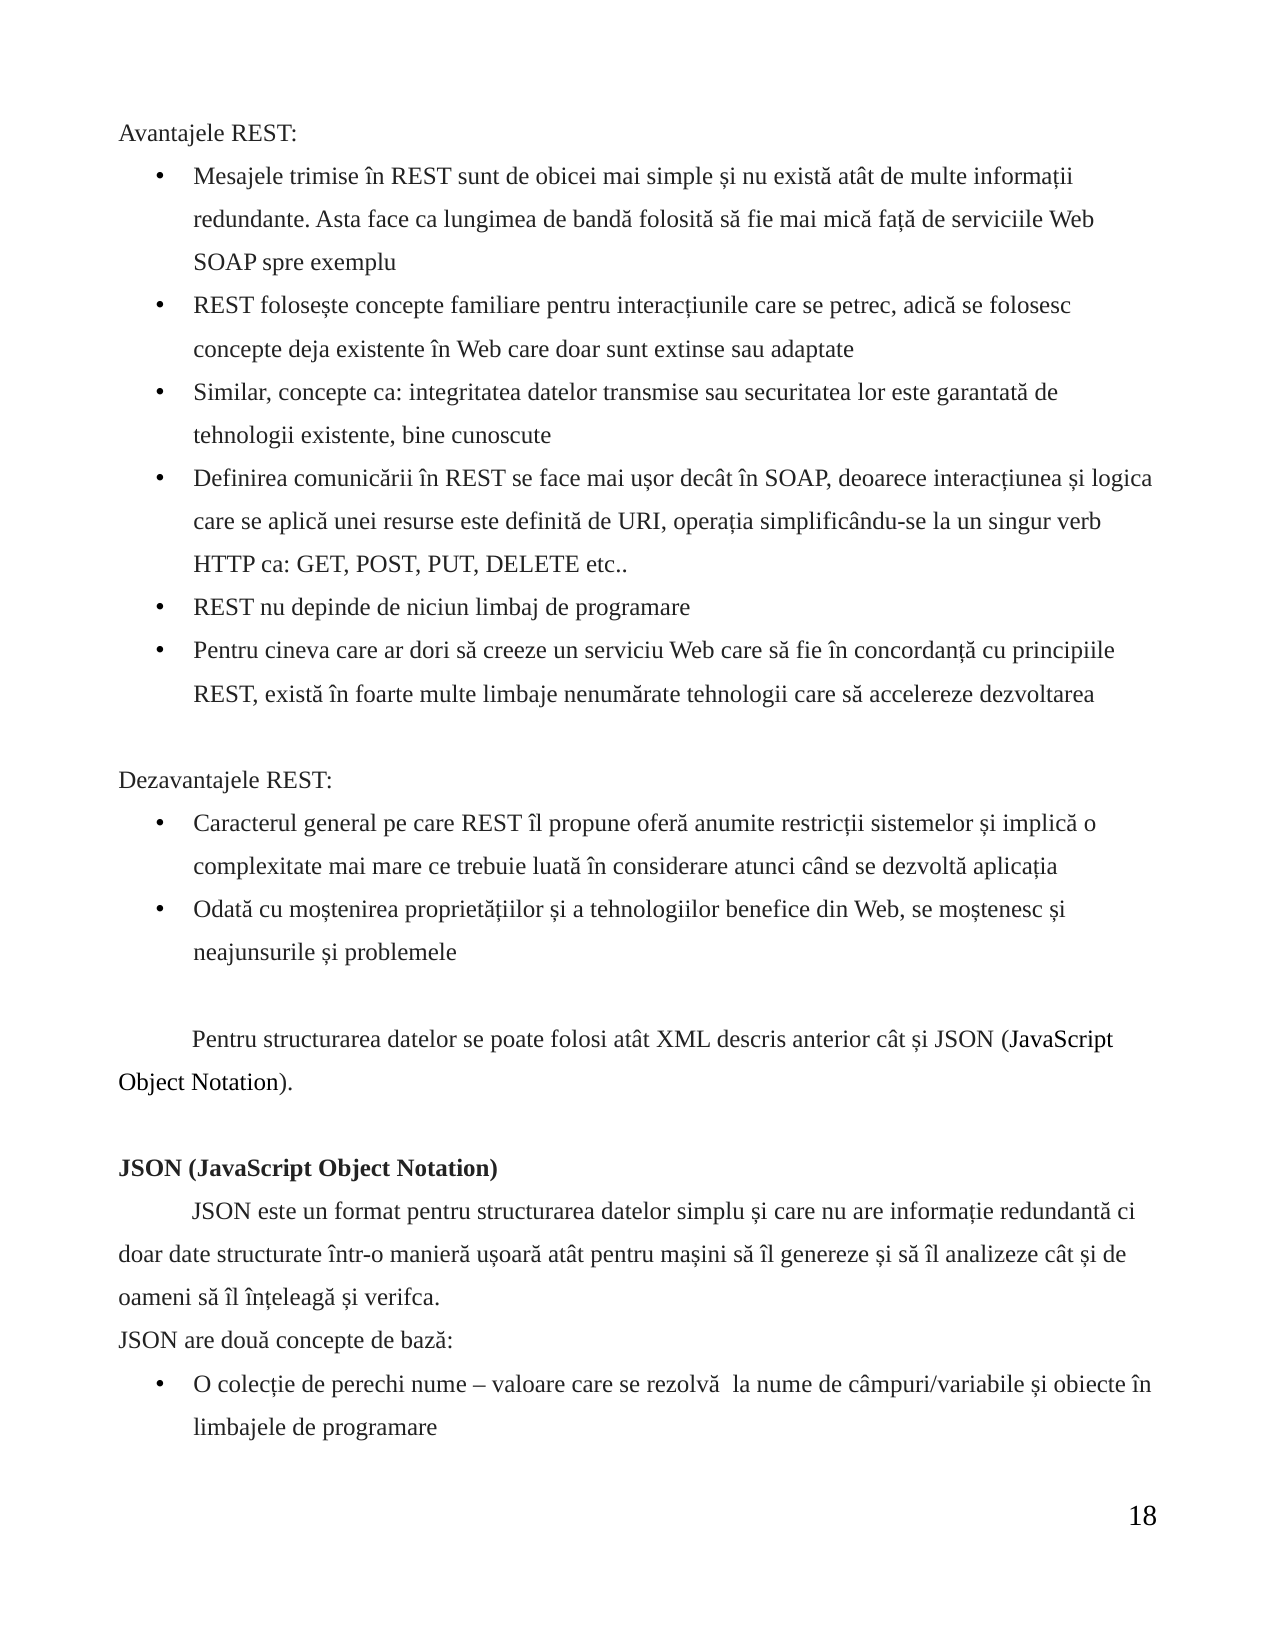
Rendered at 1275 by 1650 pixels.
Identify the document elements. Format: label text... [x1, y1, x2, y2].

list Odată cu moștenirea proprietățiilor și a tehnologiilor benefice din Web, se moștenesc și neajunsurile și problemele [156, 894, 1157, 966]
text Avantajele REST: [118, 118, 1157, 147]
text Dezavantajele REST: [118, 765, 1157, 794]
list O colecție de perechi nume – valoare care se rezolvă la nume de câmpuri/variabile și obiecte în limbajele de programare [156, 1369, 1157, 1441]
text Pentru structurarea datelor se poate folosi atât XML descris anterior cât și JSON (JavaScript Object Notation). [118, 1024, 1157, 1096]
list REST nu depinde de niciun limbaj de programare [156, 592, 1157, 621]
list REST folosește concepte familiare pentru interacțiunile care se petrec, adică se folosesc concepte deja existente în Web care doar sunt extinse sau adaptate [156, 291, 1157, 362]
list Mesajele trimise în REST sunt de obicei mai simple și nu există atât de multe informații redundante. Asta face ca lungimea de bandă folosită să fie mai mică față de serviciile Web SOAP spre exemplu [156, 161, 1157, 276]
text JSON are două concepte de bază: [118, 1326, 1157, 1354]
text JSON este un format pentru structurarea datelor simplu și care nu are informație redundantă ci doar date structurate într-o manieră ușoară atât pentru mașini să îl genereze și să îl analizeze cât și de oameni să îl înțeleagă și verifca. [118, 1196, 1157, 1311]
list Similar, concepte ca: integritatea datelor transmise sau securitatea lor este garantată de tehnologii existente, bine cunoscute [156, 377, 1157, 449]
list Definirea comunicării în REST se face mai ușor decât în SOAP, deoarece interacțiunea și logica care se aplică unei resurse este definită de URI, operația simplificându-se la un singur verb HTTP ca: GET, POST, PUT, DELETE etc.. [156, 463, 1157, 578]
text JSON (JavaScript Object Notation) [118, 1153, 1157, 1182]
list Pentru cineva care ar dori să creeze un serviciu Web care să fie în concordanță cu principiile REST, există în foarte multe limbaje nenumărate tehnologii care să accelereze dezvoltarea [156, 636, 1157, 707]
list Caracterul general pe care REST îl propune oferă anumite restricții sistemelor și implică o complexitate mai mare ce trebuie luată în considerare atunci când se dezvoltă aplicația [156, 808, 1157, 880]
